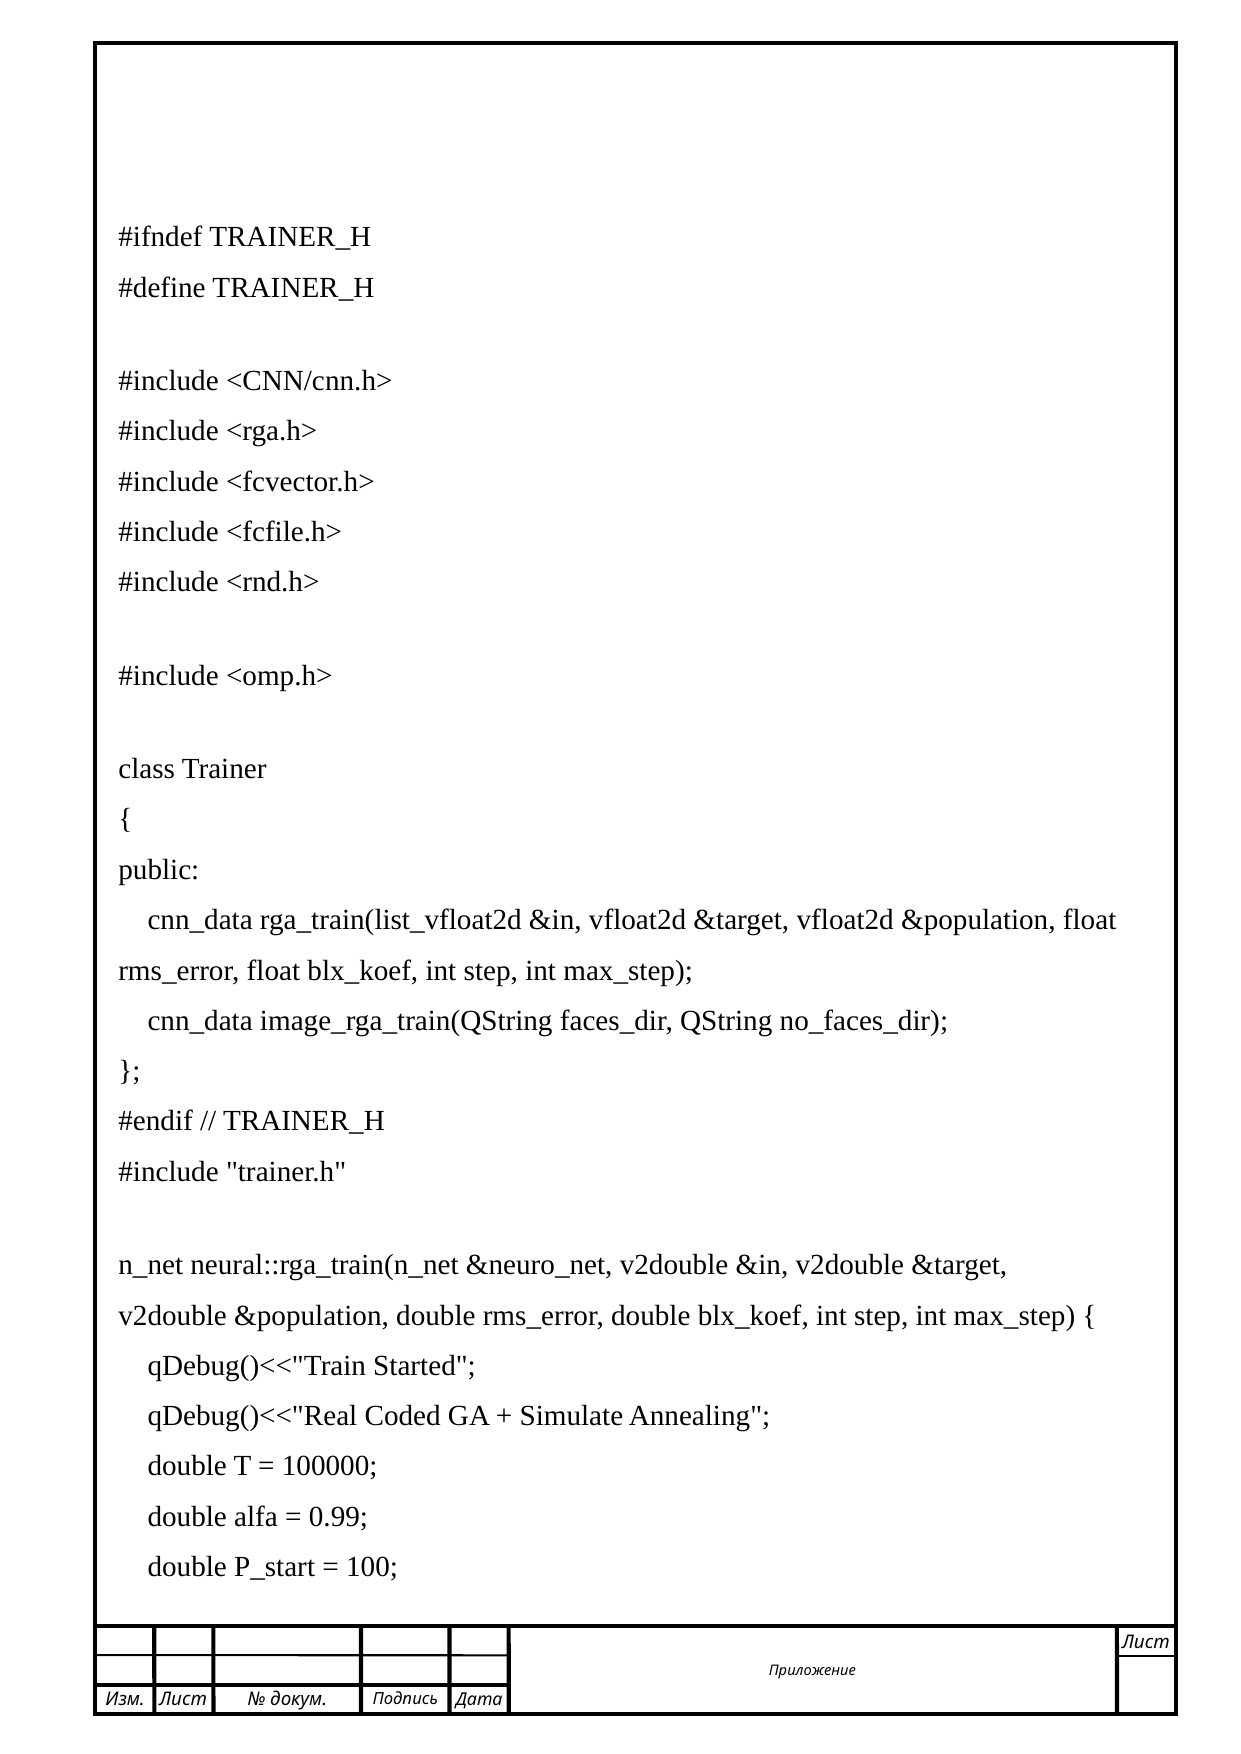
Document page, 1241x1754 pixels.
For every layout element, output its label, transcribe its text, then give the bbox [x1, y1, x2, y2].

text }; [118, 1053, 1122, 1087]
text #include <fcvector.h> [118, 464, 1122, 497]
text class Trainer [118, 751, 1122, 785]
text n_net neural::rga_train(n_net &neuro_net, v2double &in, v2double &target, v2double &population, double rms_error, double blx_koef, int step, int max_step) { [118, 1247, 1122, 1331]
text #include <omp.h> [118, 658, 1122, 691]
text public: [118, 852, 1122, 886]
text #ifndef TRAINER_H [118, 219, 1122, 253]
text #include <fcfile.h> [118, 514, 1122, 548]
text cnn_data rga_train(list_vfloat2d &in, vfloat2d &target, vfloat2d &population, float rms_error, float blx_koef, int step, int max_step); [118, 902, 1122, 986]
text #endif // TRAINER_H [118, 1103, 1122, 1137]
text qDebug()<<"Train Started"; [118, 1348, 1122, 1381]
text #include <CNN/cnn.h> [118, 363, 1122, 397]
text #include <rnd.h> [118, 564, 1122, 598]
text double alfa = 0.99; [118, 1499, 1122, 1532]
text qDebug()<<"Real Coded GA + Simulate Annealing"; [118, 1398, 1122, 1432]
text double T = 100000; [118, 1448, 1122, 1482]
text #define TRAINER_H [118, 270, 1122, 303]
text cnn_data image_rga_train(QString faces_dir, QString no_faces_dir); [118, 1003, 1122, 1036]
text #include <rga.h> [118, 413, 1122, 447]
text #include "trainer.h" [118, 1154, 1122, 1187]
text { [118, 802, 1122, 835]
text double P_start = 100; [118, 1549, 1122, 1583]
